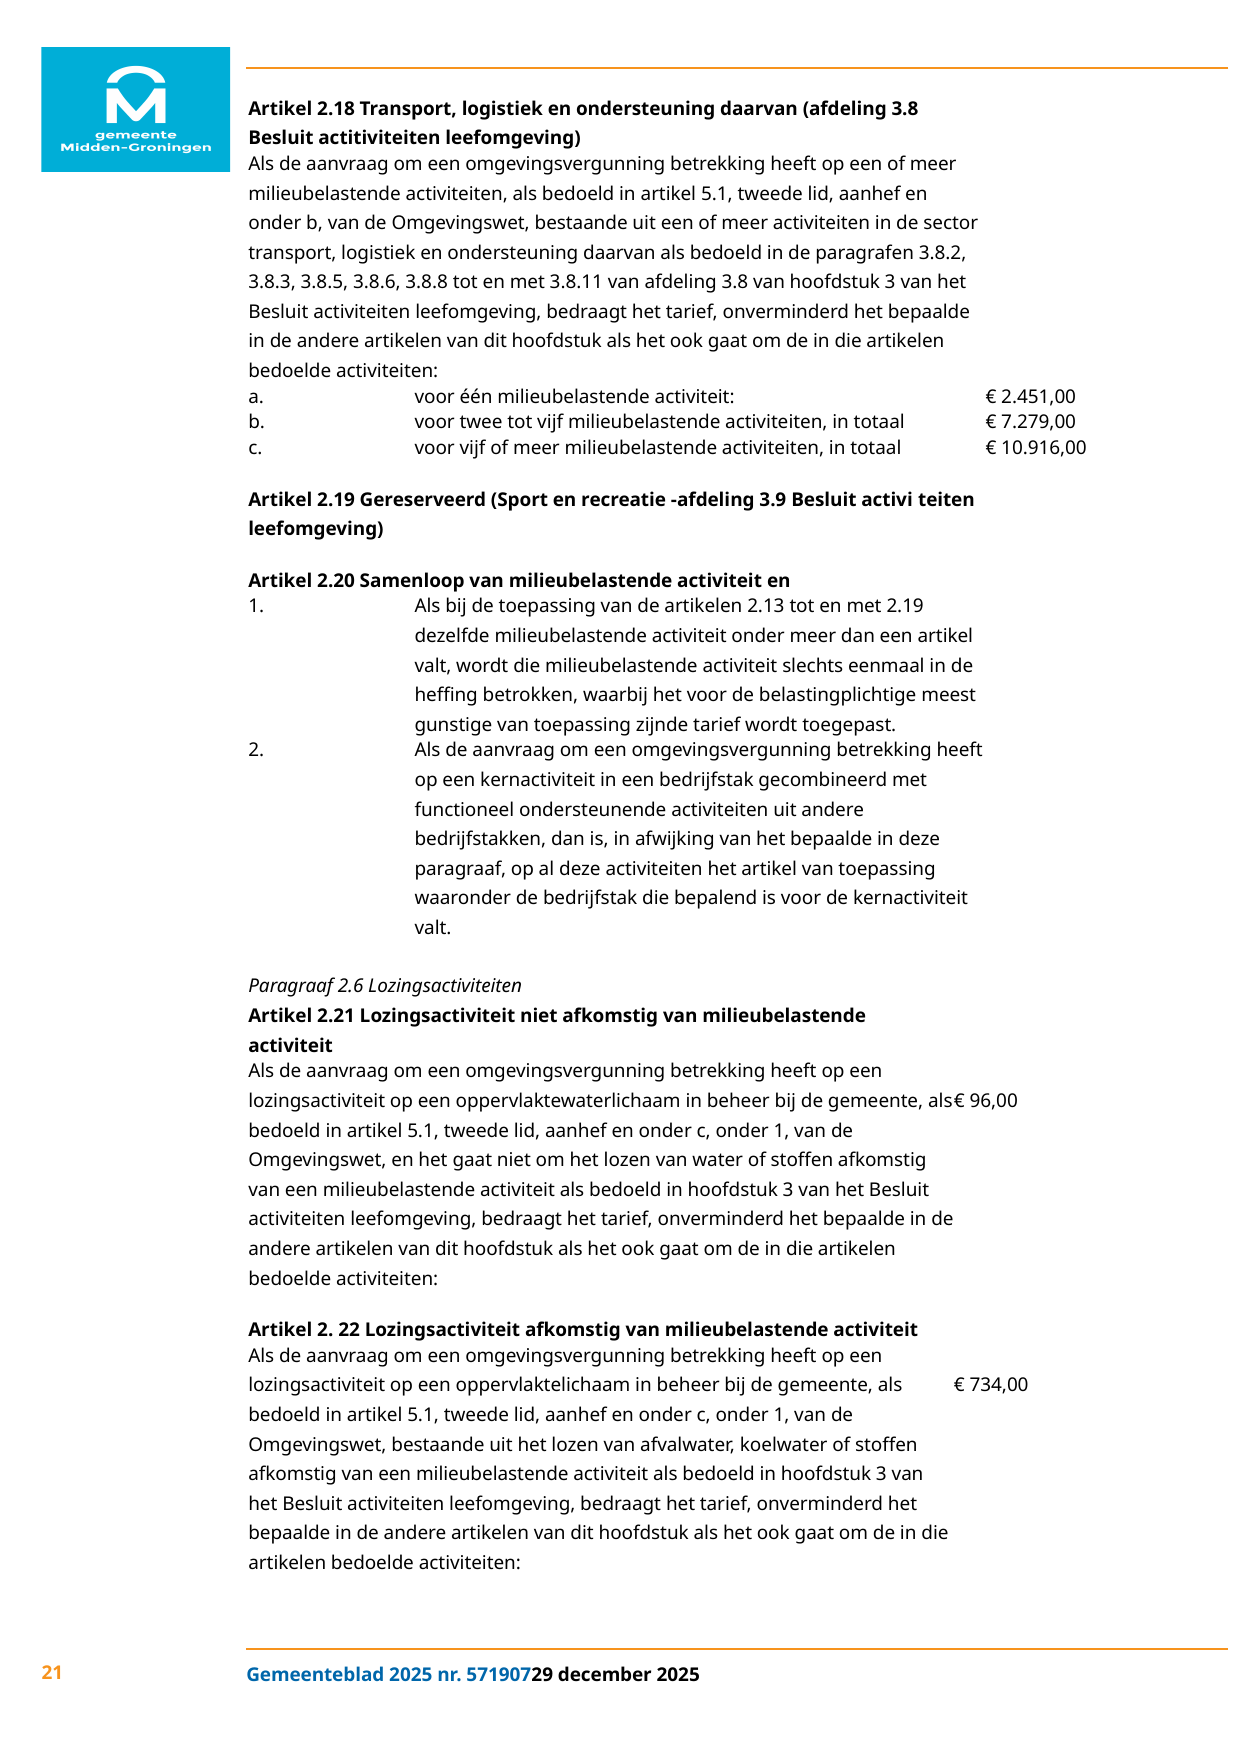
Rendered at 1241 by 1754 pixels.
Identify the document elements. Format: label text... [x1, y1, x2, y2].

table_cell [248, 460, 414, 486]
table_cell [985, 737, 1152, 940]
table_cell € 10.916,00 [985, 434, 1152, 460]
table_cell Artikel 2.20 Samenloop van milieubelastende activiteit en [248, 567, 985, 593]
table_cell € 7.279,00 [985, 409, 1152, 434]
table_cell c. [248, 434, 414, 460]
table_cell voor één milieubelastende activiteit: [414, 383, 985, 409]
table_cell [985, 460, 1152, 486]
table_cell b. [248, 409, 414, 434]
table_cell € 734,00 [954, 1342, 1152, 1575]
table_cell [985, 95, 1152, 150]
table_cell 2. [248, 737, 414, 940]
table_cell Artikel 2. 22 Lozingsactiviteit afkomstig van milieubelastende activiteit [248, 1316, 954, 1342]
table_cell Als de aanvraag om een omgevingsvergunning betrekking heeft op een kernactiviteit in een bedrijfstak gecombineerd met functioneel ondersteunende activiteiten uit andere bedrijfstakken, dan is, in afwijking van het bepaalde in deze paragraaf, op al deze activiteiten het artikel van toepassing waaronder de bedrijfstak die bepalend is voor de kernactiviteit valt. [414, 737, 985, 940]
table_cell a. [248, 383, 414, 409]
table_cell Artikel 2.19 Gereserveerd (Sport en recreatie -afdeling 3.9 Besluit activi teiten leefomgeving) [248, 486, 985, 541]
table_cell [985, 150, 1152, 383]
table_cell Als de aanvraag om een omgevingsvergunning betrekking heeft op een of meer milieubelastende activiteiten, als bedoeld in artikel 5.1, tweede lid, aanhef en onder b, van de Omgevingswet, bestaande uit een of meer activiteiten in de sector transport, logistiek en ondersteuning daarvan als bedoeld in de paragrafen 3.8.2, 3.8.3, 3.8.5, 3.8.6, 3.8.8 tot en met 3.8.11 van afdeling 3.8 van hoofdstuk 3 van het Besluit activiteiten leefomgeving, bedraagt het tarief, onverminderd het bepaalde in de andere artikelen van dit hoofdstuk als het ook gaat om de in die artikelen bedoelde activiteiten: [248, 150, 985, 383]
table_cell [414, 460, 985, 486]
table_cell € 96,00 [954, 1058, 1152, 1291]
table_header Artikel 2.21 Lozingsactiviteit niet afkomstig van milieubelastende activiteit [248, 1003, 954, 1058]
table_cell voor vijf of meer milieubelastende activiteiten, in totaal [414, 434, 985, 460]
picture [108, 66, 164, 82]
table_cell [985, 593, 1152, 737]
table_cell [985, 486, 1152, 541]
table_cell [248, 541, 985, 567]
picture [107, 89, 165, 122]
table_cell [985, 567, 1152, 593]
table_cell Artikel 2.18 Transport, logistiek en ondersteuning daarvan (afdeling 3.8 Besluit actitiviteiten leefomgeving) [248, 95, 985, 150]
table_cell [954, 1316, 1152, 1342]
table_cell Als de aanvraag om een omgevingsvergunning betrekking heeft op een lozingsactiviteit op een oppervlaktelichaam in beheer bij de gemeente, als bedoeld in artikel 5.1, tweede lid, aanhef en onder c, onder 1, van de Omgevingswet, bestaande uit het lozen van afvalwater, koelwater of stoffen afkomstig van een milieubelastende activiteit als bedoeld in hoofdstuk 3 van het Besluit activiteiten leefomgeving, bedraagt het tarief, onverminderd het bepaalde in de andere artikelen van dit hoofdstuk als het ook gaat om de in die artikelen bedoelde activiteiten: [248, 1342, 954, 1575]
table_header [954, 1003, 1152, 1058]
table_cell € 2.451,00 [985, 383, 1152, 409]
table_cell Als de aanvraag om een omgevingsvergunning betrekking heeft op een lozingsactiviteit op een oppervlaktewaterlichaam in beheer bij de gemeente, als bedoeld in artikel 5.1, tweede lid, aanhef en onder c, onder 1, van de Omgevingswet, en het gaat niet om het lozen van water of stoffen afkomstig van een milieubelastende activiteit als bedoeld in hoofdstuk 3 van het Besluit activiteiten leefomgeving, bedraagt het tarief, onverminderd het bepaalde in de andere artikelen van dit hoofdstuk als het ook gaat om de in die artikelen bedoelde activiteiten: [248, 1058, 954, 1291]
text Paragraaf 2.6 Lozingsactiviteiten [248, 973, 1152, 998]
table_cell Als bij de toepassing van de artikelen 2.13 tot en met 2.19 dezelfde milieubelastende activiteit onder meer dan een artikel valt, wordt die milieubelastende activiteit slechts eenmaal in de heffing betrokken, waarbij het voor de belastingplichtige meest gunstige van toepassing zijnde tarief wordt toegepast. [414, 593, 985, 737]
table_cell [248, 1291, 954, 1316]
table_cell [985, 541, 1152, 567]
table_cell voor twee tot vijf milieubelastende activiteiten, in totaal [414, 409, 985, 434]
table_cell [954, 1291, 1152, 1316]
table_cell 1. [248, 593, 414, 737]
picture [184, 146, 190, 153]
